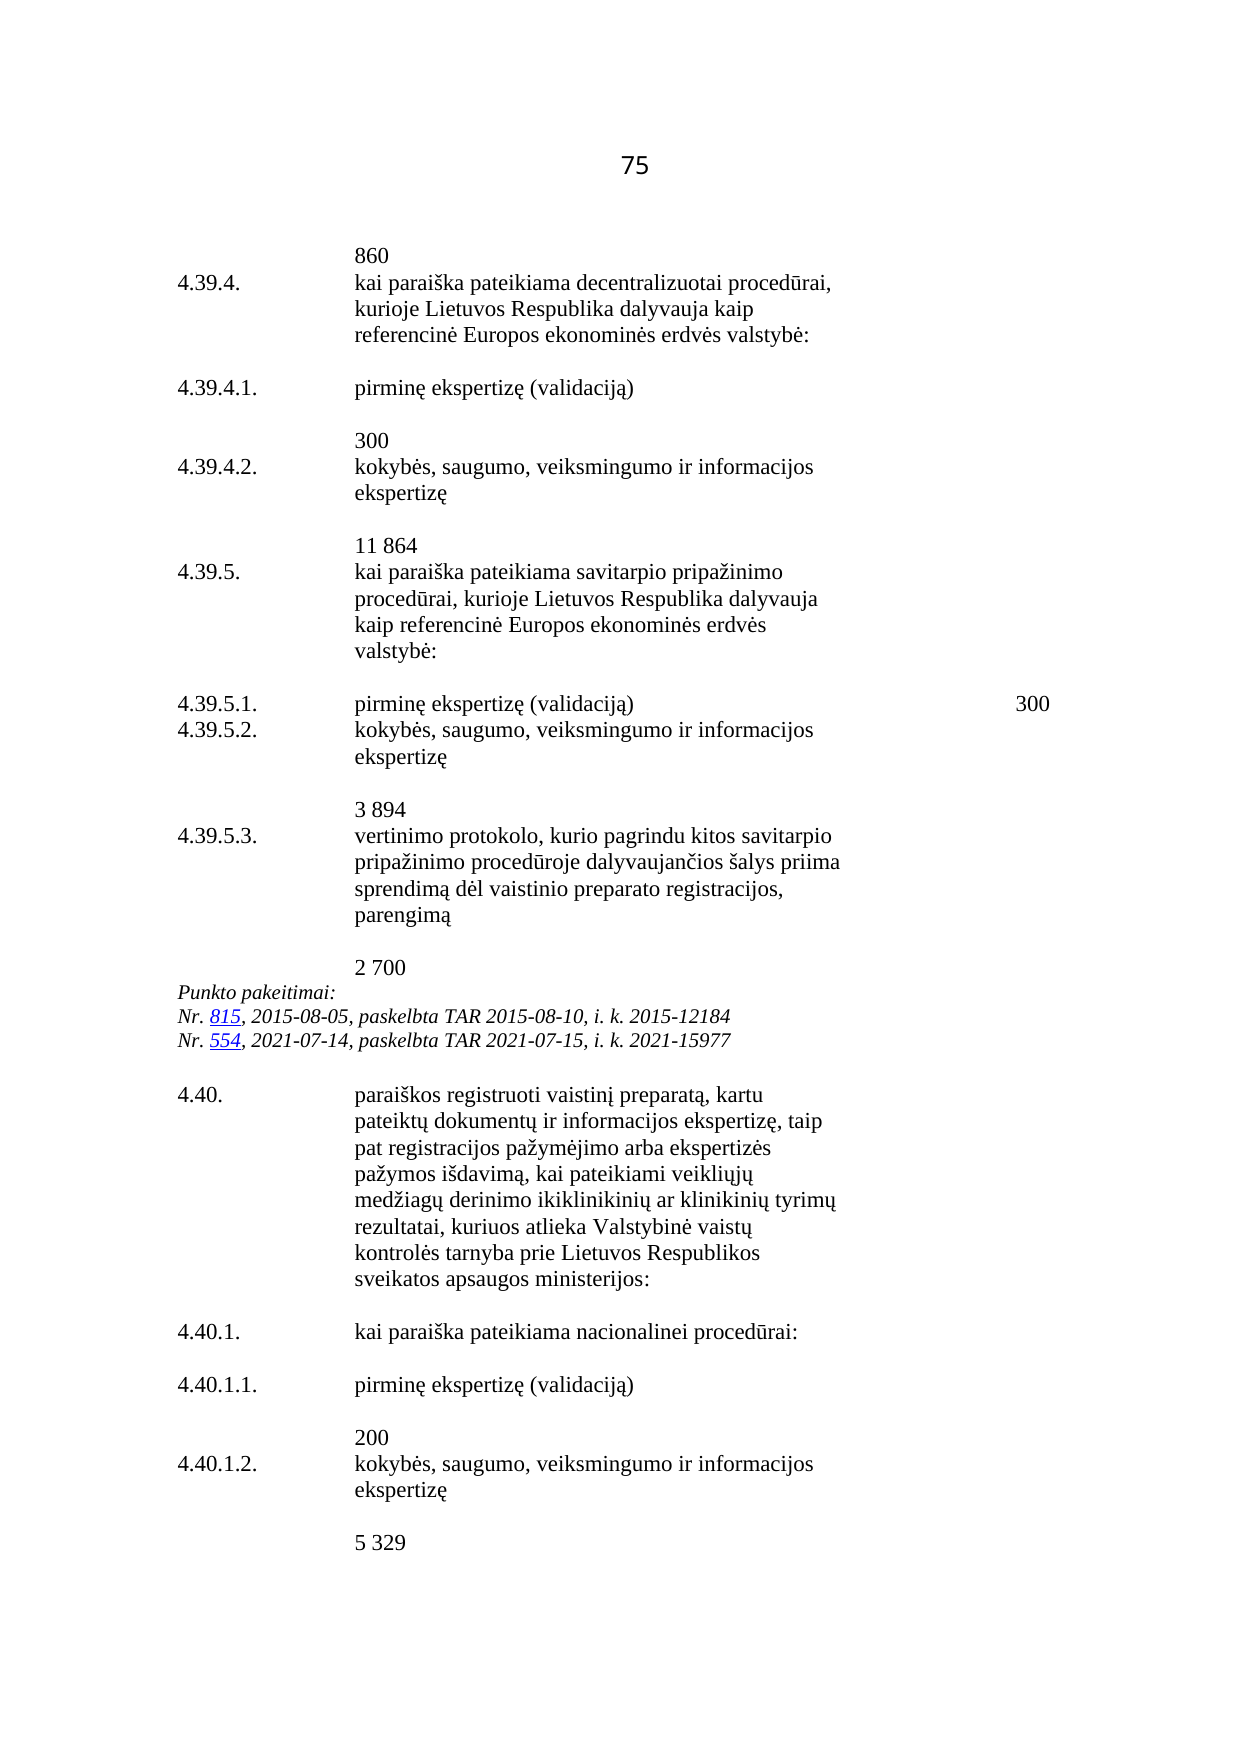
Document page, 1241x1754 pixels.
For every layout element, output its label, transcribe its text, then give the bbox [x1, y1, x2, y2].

text 4.39.4. kai paraiška pateikiama decentralizuotai procedūrai, kurioje Lietuvos Respublika dalyvauja kaip referencinė Europos ekonominės erdvės valstybė: [177, 268, 841, 374]
text 4.39.5.2. kokybės, saugumo, veiksmingumo ir informacijos ekspertizę 3 894 [177, 717, 841, 822]
text 860 [177, 216, 841, 268]
text 4.40.1.2. kokybės, saugumo, veiksmingumo ir informacijos ekspertizę 5 329 [177, 1450, 841, 1555]
text Nr. 554, 2021-07-14, paskelbta TAR 2021-07-15, i. k. 2021-15977 [177, 1028, 1092, 1052]
text Punkto pakeitimai: [177, 980, 1092, 1004]
text 4.39.5.1. pirminę ekspertizę (validaciją) 300 [177, 690, 1092, 717]
text 4.40.1. kai paraiška pateikiama nacionalinei procedūrai: [177, 1318, 841, 1371]
text Nr. 815, 2015-08-05, paskelbta TAR 2015-08-10, i. k. 2015-12184 [177, 1004, 1092, 1028]
text 4.39.5.3. vertinimo protokolo, kurio pagrindu kitos savitarpio pripažinimo procedūroje dalyvaujančios šalys priima sprendimą dėl vaistinio preparato registracijos, parengimą 2 700 [177, 822, 841, 980]
text 4.39.4.2. kokybės, saugumo, veiksmingumo ir informacijos ekspertizę 11 864 [177, 453, 841, 558]
text 4.40. paraiškos registruoti vaistinį preparatą, kartu pateiktų dokumentų ir informacijos ekspertizę, taip pat registracijos pažymėjimo arba ekspertizės pažymos išdavimą, kai pateikiami veikliųjų medžiagų derinimo ikiklinikinių ar klinikinių tyrimų rezultatai, kuriuos atlieka Valstybinė vaistų kontrolės tarnyba prie Lietuvos Respublikos sveikatos apsaugos ministerijos: [177, 1081, 841, 1318]
text 4.39.4.1. pirminę ekspertizę (validaciją) 300 [177, 374, 841, 453]
text 4.39.5. kai paraiška pateikiama savitarpio pripažinimo procedūrai, kurioje Lietuvos Respublika dalyvauja kaip referencinė Europos ekonominės erdvės valstybė: [177, 558, 841, 690]
text 4.40.1.1. pirminę ekspertizę (validaciją) 200 [177, 1371, 841, 1450]
